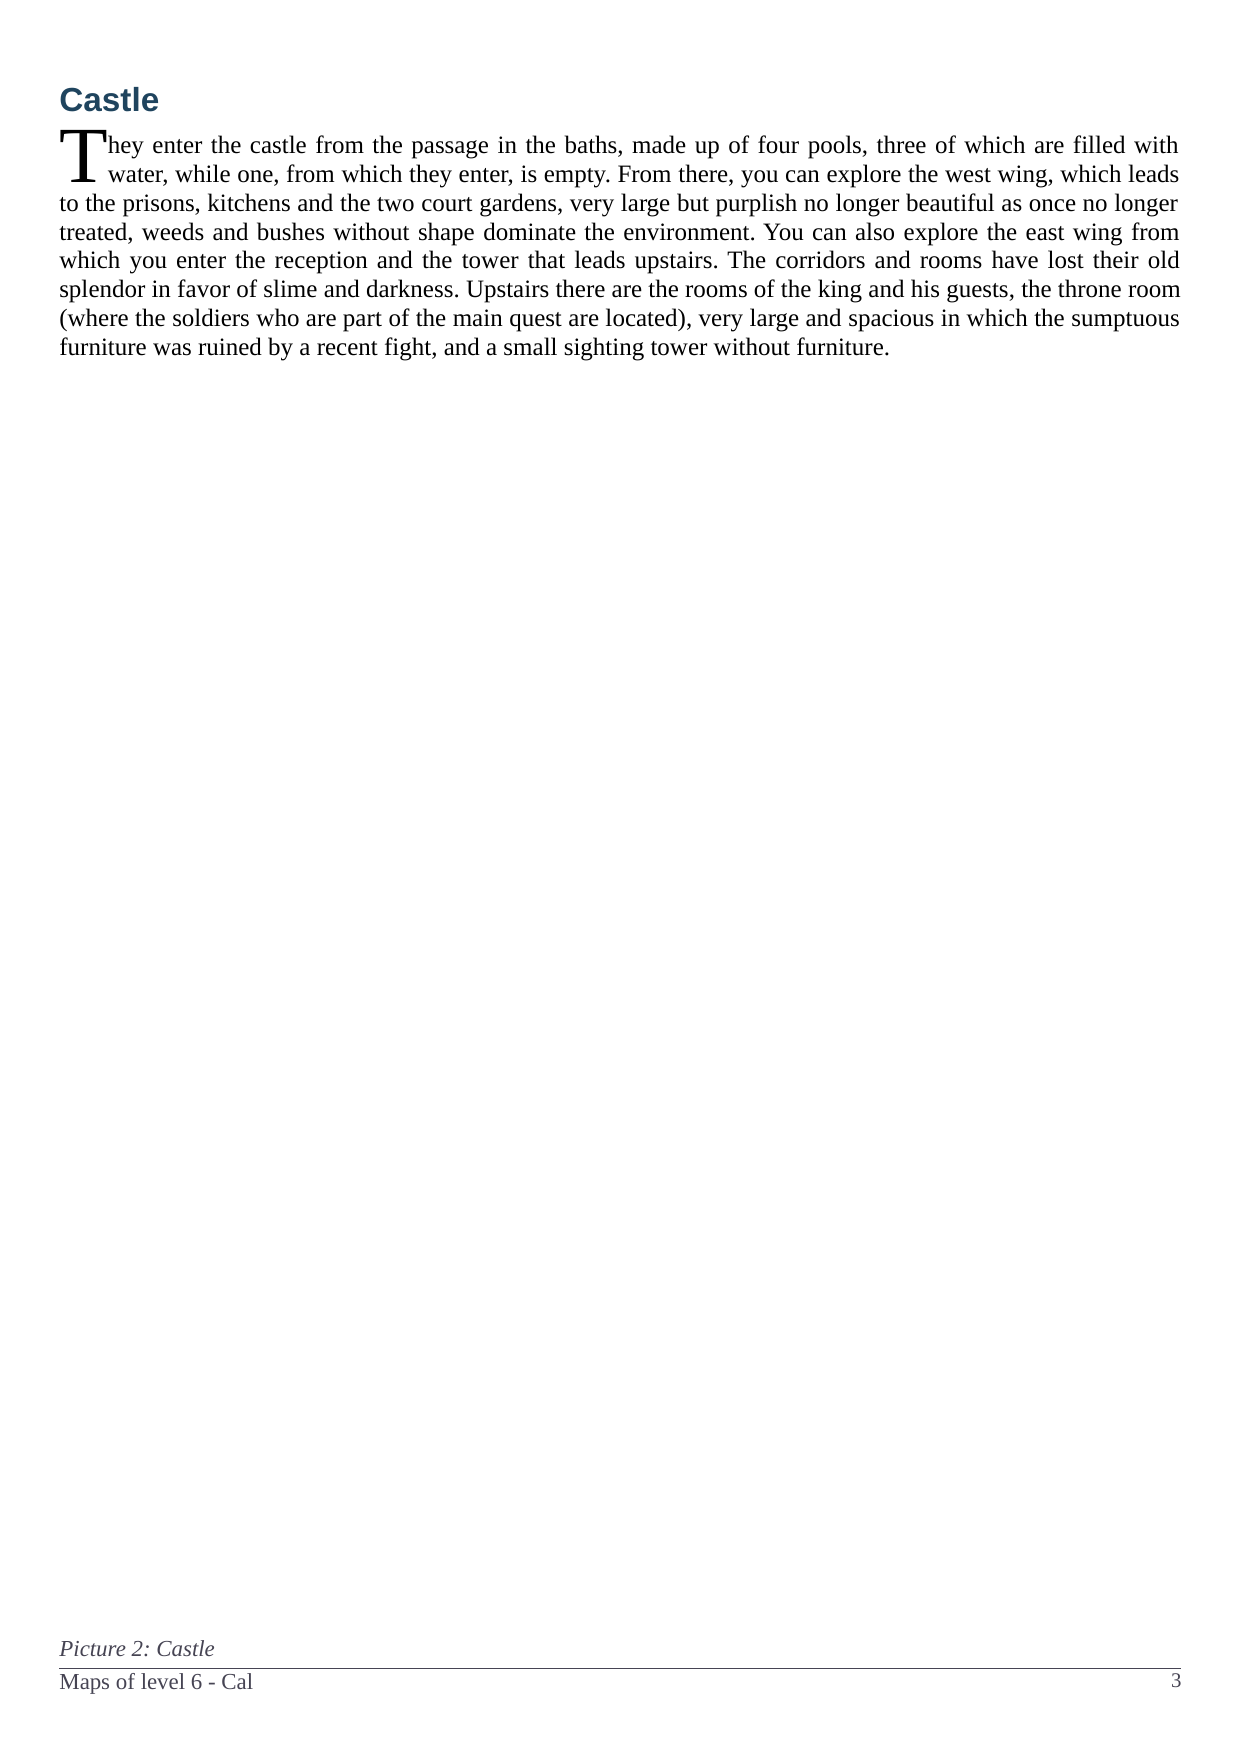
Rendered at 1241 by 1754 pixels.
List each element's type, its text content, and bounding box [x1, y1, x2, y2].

text Picture 2: Castle [59, 379, 1181, 1661]
subtitle Castle [59, 80, 1181, 118]
text They enter the castle from the passage in the baths, made up of four pools, three of which are filled with water, while one, from which they enter, is empty. From there, you can explore the west wing, which leads to the prisons, kitchens and the two court gardens, very large but purplish no longer beautiful as once no longer treated, weeds and bushes without shape dominate the environment. You can also explore the east wing from which you enter the reception and the tower that leads upstairs. The corridors and rooms have lost their old splendor in favor of slime and darkness. Upstairs there are the rooms of the king and his guests, the throne room (where the soldiers who are part of the main quest are located), very large and spacious in which the sumptuous furniture was ruined by a recent fight, and a small sighting tower without furniture. [59, 131, 1181, 361]
